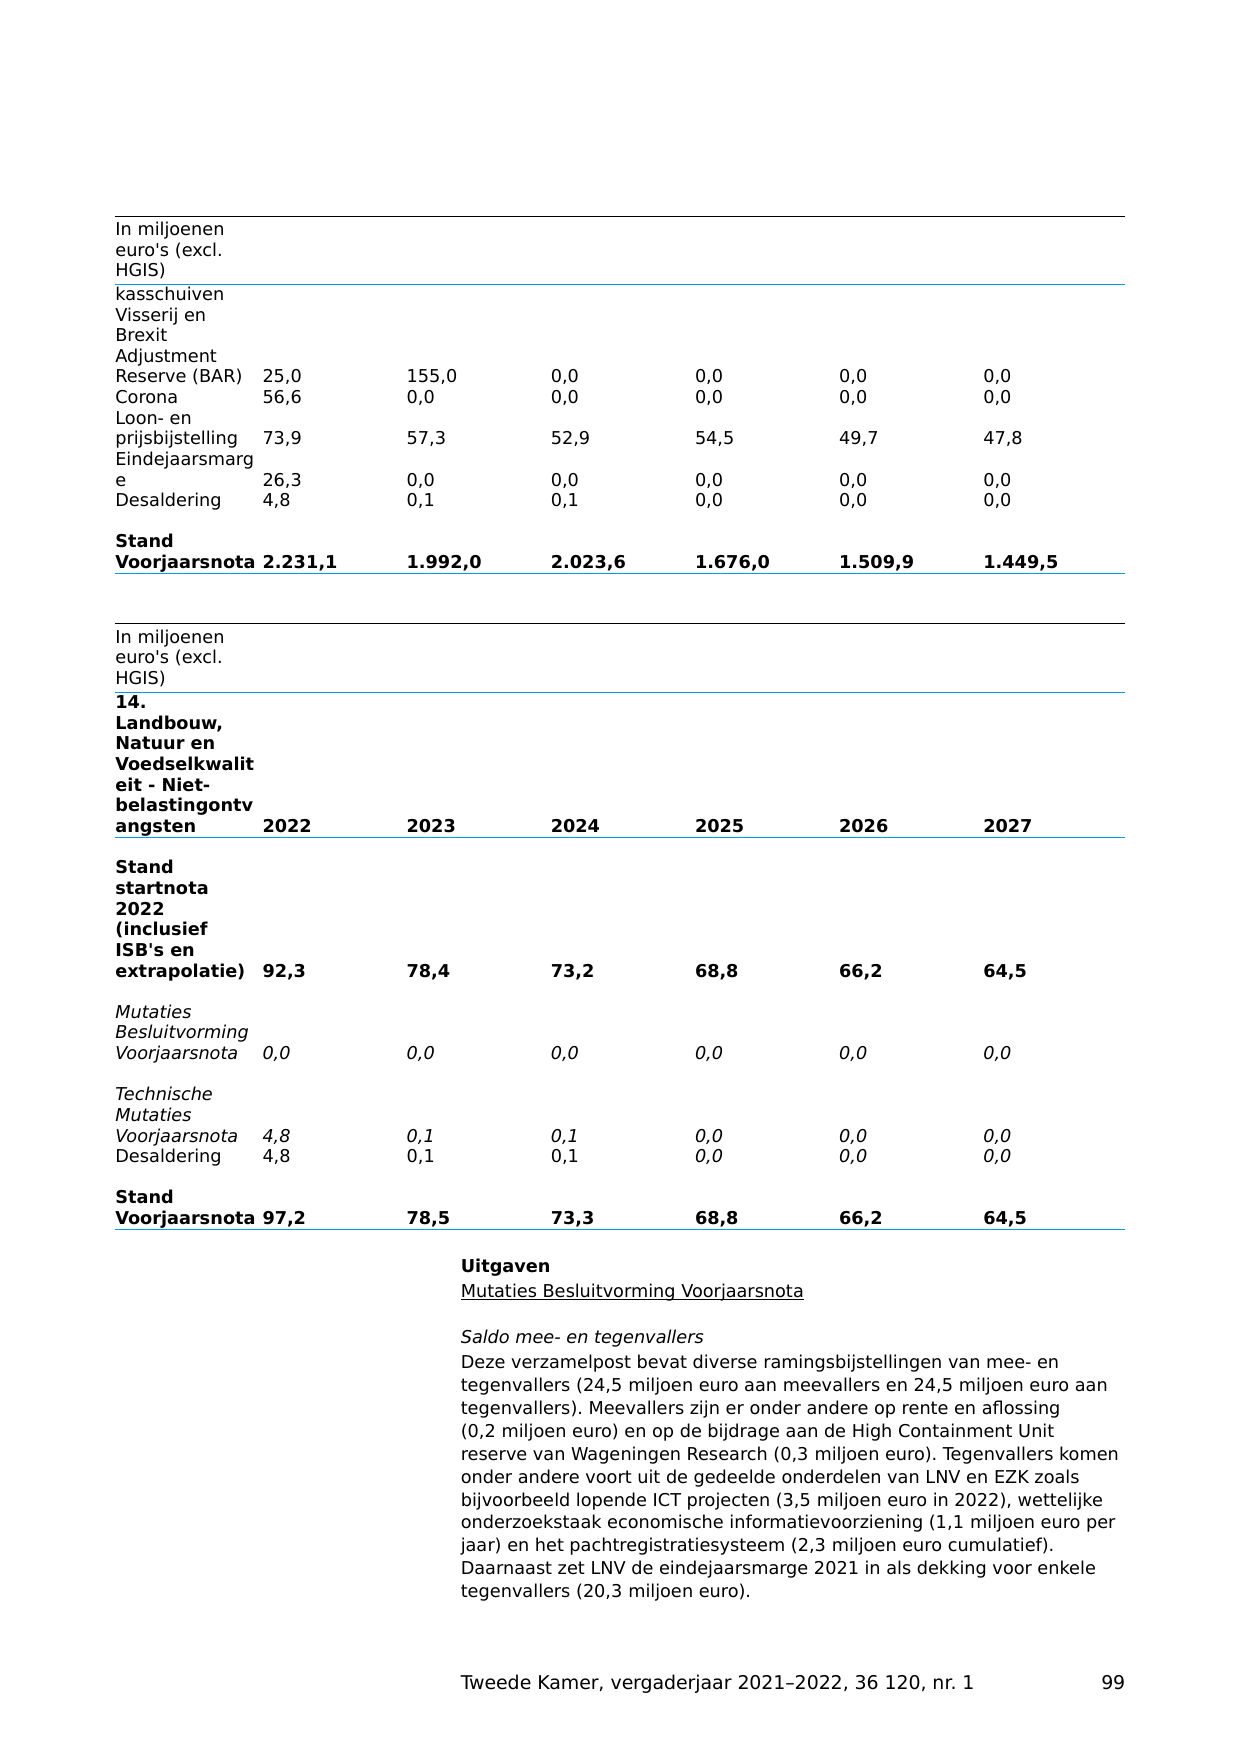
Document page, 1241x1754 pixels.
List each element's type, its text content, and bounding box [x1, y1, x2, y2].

table_cell [259, 1167, 403, 1187]
table_cell 2022 [259, 693, 403, 836]
table_cell In miljoenen euro's (excl. HGIS) [115, 624, 259, 691]
table_cell 73,3 [548, 1188, 692, 1229]
table_cell [259, 838, 403, 857]
table_cell [692, 838, 836, 857]
table_cell [836, 624, 980, 691]
table_cell [836, 285, 980, 304]
text Uitgaven [461, 1254, 1125, 1277]
table_cell [980, 1064, 1125, 1084]
table_cell 73,2 [548, 858, 692, 981]
table_cell [836, 838, 980, 857]
table_cell 0,0 [692, 387, 836, 408]
table_cell In miljoenen euro's (excl. HGIS) [115, 217, 259, 284]
table_cell Desaldering [115, 490, 259, 511]
table_cell 56,6 [259, 387, 403, 408]
table_cell Technische Mutaties Voorjaarsnota [115, 1084, 259, 1146]
table_cell 4,8 [259, 1084, 403, 1146]
table_cell [836, 1167, 980, 1187]
table_cell 0,0 [692, 490, 836, 511]
text Mutaties Besluitvorming Voorjaarsnota [461, 1279, 1125, 1302]
table_cell [115, 511, 259, 531]
table_cell [836, 511, 980, 531]
table_cell Desaldering [115, 1146, 259, 1167]
table_cell [692, 217, 836, 284]
table_cell 73,9 [259, 408, 403, 449]
table_cell 2024 [548, 693, 692, 836]
table_cell 2.023,6 [548, 531, 692, 573]
table_cell 0,0 [692, 305, 836, 387]
table_cell 0,0 [980, 490, 1125, 511]
table_cell Eindejaarsmarge [115, 449, 259, 490]
table_cell 0,0 [836, 1146, 980, 1167]
table_cell 1.676,0 [692, 531, 836, 573]
table_cell 47,8 [980, 408, 1125, 449]
table_cell 2.231,1 [259, 531, 403, 573]
table_header Tabel 46 [115, 191, 1125, 216]
table_cell Visserij en Brexit Adjustment Reserve (BAR) [115, 305, 259, 387]
table_cell Stand startnota 2022 (inclusief ISB's en extrapolatie) [115, 858, 259, 981]
table_cell 0,0 [836, 449, 980, 490]
table_cell [692, 1167, 836, 1187]
table_cell 0,0 [404, 387, 548, 408]
table_cell 0,1 [548, 1146, 692, 1167]
table_cell [548, 981, 692, 1002]
table_cell [836, 981, 980, 1002]
table_cell 0,0 [836, 490, 980, 511]
table_header Tabel 47 [115, 598, 1125, 623]
table_cell 25,0 [259, 305, 403, 387]
text Saldo mee- en tegenvallers [461, 1325, 1125, 1348]
table_cell 68,8 [692, 1188, 836, 1229]
table_cell [692, 1064, 836, 1084]
table_cell [548, 1064, 692, 1084]
table_cell 1.449,5 [980, 531, 1125, 573]
table_cell 0,0 [548, 1002, 692, 1064]
table_cell 1.992,0 [404, 531, 548, 573]
table_cell 0,0 [980, 449, 1125, 490]
table_cell 0,0 [692, 449, 836, 490]
table_cell [548, 1167, 692, 1187]
table_cell [692, 624, 836, 691]
table_cell 0,0 [548, 449, 692, 490]
table_cell 2023 [404, 693, 548, 836]
table_cell [692, 511, 836, 531]
table_cell 0,0 [259, 1002, 403, 1064]
table_cell [404, 981, 548, 1002]
table_cell [259, 1064, 403, 1084]
table_cell 0,0 [404, 1002, 548, 1064]
table_cell 0,1 [404, 490, 548, 511]
table_cell 0,0 [836, 305, 980, 387]
table_cell 0,1 [404, 1146, 548, 1167]
table_cell 92,3 [259, 858, 403, 981]
table_cell [115, 838, 259, 857]
table_cell [980, 511, 1125, 531]
table_cell [548, 217, 692, 284]
table_cell 0,1 [548, 490, 692, 511]
table_cell 49,7 [836, 408, 980, 449]
table_cell 64,5 [980, 858, 1125, 981]
table_cell 2027 [980, 693, 1125, 836]
table_cell 52,9 [548, 408, 692, 449]
table_cell [404, 217, 548, 284]
table_cell [115, 1064, 259, 1084]
table_cell [548, 624, 692, 691]
table_cell [692, 981, 836, 1002]
table_cell [980, 981, 1125, 1002]
table_cell 0,0 [836, 1002, 980, 1064]
table_cell [404, 1167, 548, 1187]
table_cell 0,0 [692, 1002, 836, 1064]
table_cell [259, 981, 403, 1002]
table_cell [404, 1064, 548, 1084]
table_cell 0,0 [980, 1002, 1125, 1064]
text Deze verzamelpost bevat diverse ramingsbijstellingen van mee- en tegenvallers (24,5 miljoen euro aan meevallers en 24,5 miljoen euro aan tegenvallers). Meevallers zijn er onder andere op rente en aflossing (0,2 miljoen euro) en op de bijdrage aan de High Containment Unit reserve van Wageningen Research (0,3 miljoen euro). Tegenvallers komen onder andere voort uit de gedeelde onderdelen van LNV en EZK zoals bijvoorbeeld lopende ICT projecten (3,5 miljoen euro in 2022), wettelijke onderzoekstaak economische informatievoorziening (1,1 miljoen euro per jaar) en het pachtregistratiesysteem (2,3 miljoen euro cumulatief). Daarnaast zet LNV de eindejaarsmarge 2021 in als dekking voor enkele tegenvallers (20,3 miljoen euro). [461, 1350, 1125, 1602]
table_cell [259, 285, 403, 304]
table_cell 0,0 [404, 449, 548, 490]
table_cell Mutaties Besluitvorming Voorjaarsnota [115, 1002, 259, 1064]
table_cell [548, 838, 692, 857]
table_cell 66,2 [836, 1188, 980, 1229]
table_cell 0,0 [980, 387, 1125, 408]
table_cell [404, 624, 548, 691]
table_cell 155,0 [404, 305, 548, 387]
table_cell [980, 217, 1125, 284]
table_cell [980, 624, 1125, 691]
table_cell 0,0 [980, 1146, 1125, 1167]
table_cell Stand Voorjaarsnota [115, 531, 259, 573]
table_cell 2025 [692, 693, 836, 836]
table_cell 0,1 [548, 1084, 692, 1146]
table_cell 4,8 [259, 490, 403, 511]
table_cell 0,0 [548, 305, 692, 387]
table_cell 0,0 [836, 387, 980, 408]
table_cell [404, 511, 548, 531]
table_cell 66,2 [836, 858, 980, 981]
table_cell kasschuiven [115, 285, 259, 304]
table_cell 64,5 [980, 1188, 1125, 1229]
table_cell 57,3 [404, 408, 548, 449]
table_cell [115, 981, 259, 1002]
table_cell 54,5 [692, 408, 836, 449]
table_cell [259, 217, 403, 284]
table_cell [836, 217, 980, 284]
table_cell [836, 1064, 980, 1084]
table_cell 0,0 [980, 305, 1125, 387]
table_cell [259, 624, 403, 691]
table_cell [404, 838, 548, 857]
table_cell [548, 285, 692, 304]
table_cell Stand Voorjaarsnota [115, 1188, 259, 1229]
table_cell 0,1 [404, 1084, 548, 1146]
table_cell 26,3 [259, 449, 403, 490]
table_cell 68,8 [692, 858, 836, 981]
table_cell [980, 285, 1125, 304]
table_cell [980, 838, 1125, 857]
table_cell 97,2 [259, 1188, 403, 1229]
table_cell [259, 511, 403, 531]
table_cell 2026 [836, 693, 980, 836]
table_cell Corona [115, 387, 259, 408]
table_cell 0,0 [836, 1084, 980, 1146]
table_cell 4,8 [259, 1146, 403, 1167]
table_cell [692, 285, 836, 304]
table_cell [980, 1167, 1125, 1187]
table_cell 78,5 [404, 1188, 548, 1229]
table_cell 78,4 [404, 858, 548, 981]
table_cell Loon- en prijsbijstelling [115, 408, 259, 449]
table_cell 0,0 [692, 1146, 836, 1167]
table_cell 1.509,9 [836, 531, 980, 573]
table_cell 0,0 [692, 1084, 836, 1146]
table_cell [115, 1167, 259, 1187]
table_cell 14. Landbouw, Natuur en Voedselkwaliteit - Niet-belastingontvangsten [115, 693, 259, 836]
table_cell 0,0 [980, 1084, 1125, 1146]
table_cell 0,0 [548, 387, 692, 408]
table_cell [404, 285, 548, 304]
table_cell [548, 511, 692, 531]
